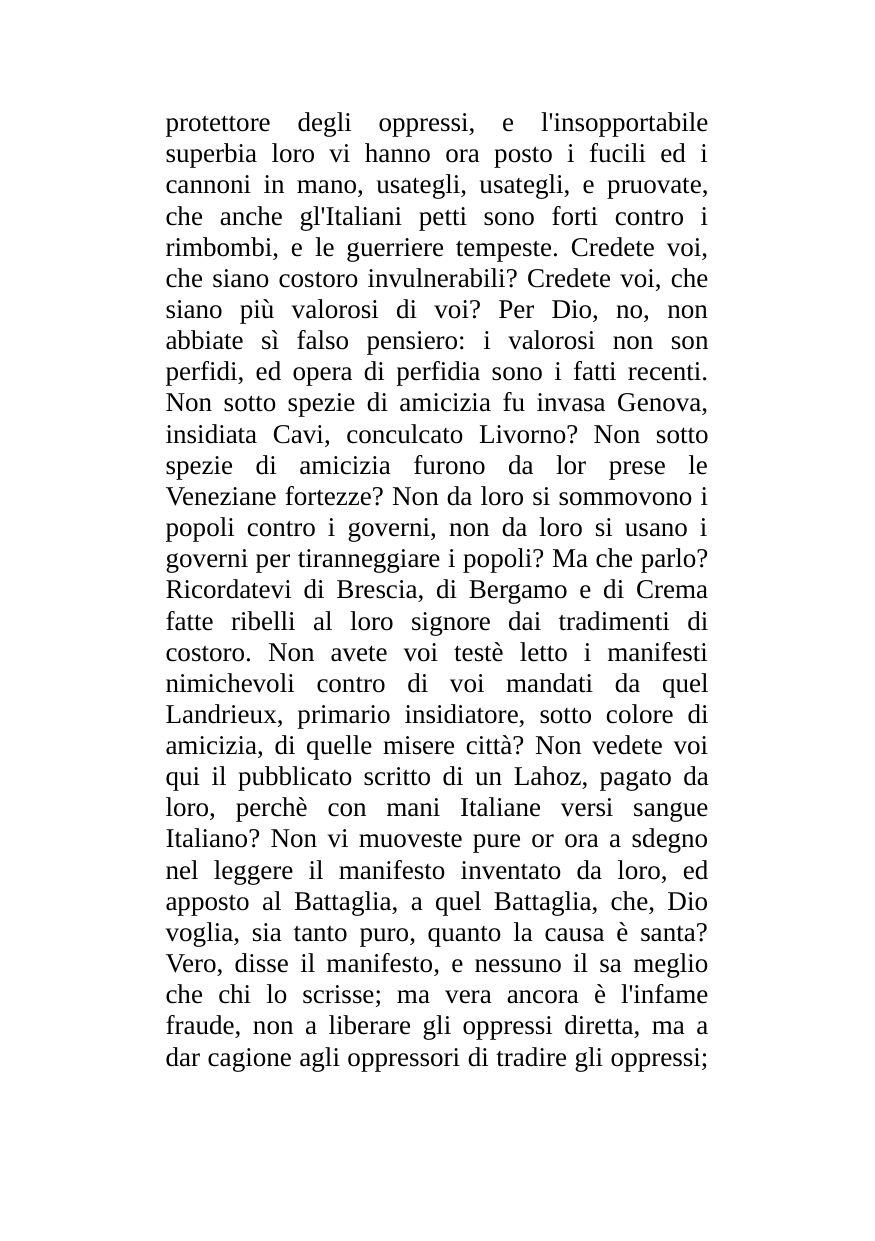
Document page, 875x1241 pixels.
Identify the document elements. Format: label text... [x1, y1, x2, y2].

text protettore degli oppressi, e l'insopportabile superbia loro vi hanno ora posto i fucili ed i cannoni in mano, usategli, usategli, e pruovate, che anche gl'Italiani petti sono forti contro i rimbombi, e le guerriere tempeste. Credete voi, che siano costoro invulnerabili? Credete voi, che siano più valorosi di voi? Per Dio, no, non abbiate sì falso pensiero: i valorosi non son perfidi, ed opera di perfidia sono i fatti recenti. Non sotto spezie di amicizia fu invasa Genova, insidiata Cavi, conculcato Livorno? Non sotto spezie di amicizia furono da lor prese le Veneziane fortezze? Non da loro si sommovono i popoli contro i governi, non da loro si usano i governi per tiranneggiare i popoli? Ma che parlo? Ricordatevi di Brescia, di Bergamo e di Crema fatte ribelli al loro signore dai tradimenti di costoro. Non avete voi testè letto i manifesti nimichevoli contro di voi mandati da quel Landrieux, primario insidiatore, sotto colore di amicizia, di quelle misere città? Non vedete voi qui il pubblicato scritto di un Lahoz, pagato da loro, perchè con mani Italiane versi sangue Italiano? Non vi muoveste pure or ora a sdegno nel leggere il manifesto inventato da loro, ed apposto al Battaglia, a quel Battaglia, che, Dio voglia, sia tanto puro, quanto la causa è santa? Vero, disse il manifesto, e nessuno il sa meglio che chi lo scrisse; ma vera ancora è l'infame fraude, non a liberare gli oppressi diretta, ma a dar cagione agli oppressori di tradire gli oppressi; [165, 106, 709, 1072]
